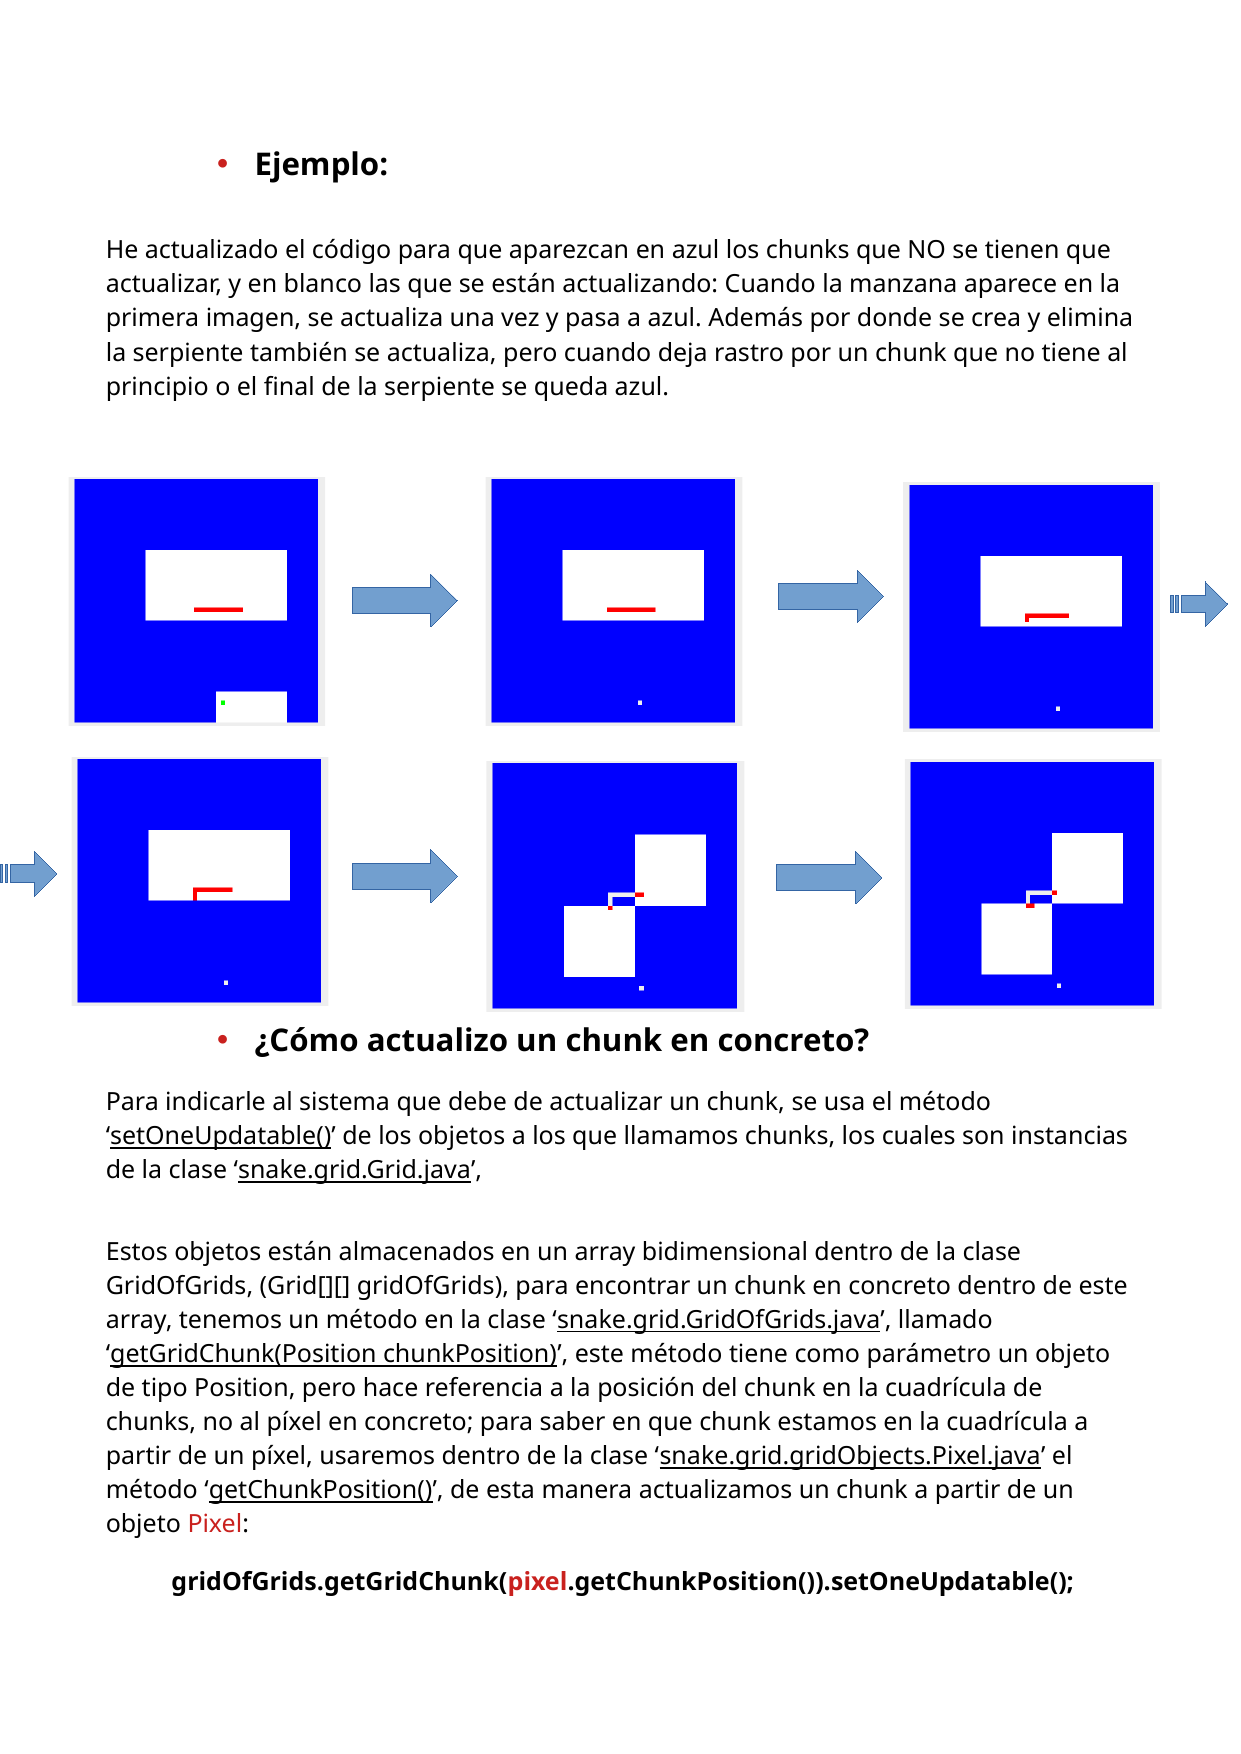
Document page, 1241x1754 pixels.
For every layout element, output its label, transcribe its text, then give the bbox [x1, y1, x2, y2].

picture [71, 757, 329, 1006]
picture [486, 761, 745, 1012]
list Ejemplo: [217, 142, 1139, 184]
picture [485, 477, 743, 726]
picture [903, 482, 1160, 732]
list ¿Cómo actualizo un chunk en concreto? [217, 484, 1139, 1060]
text Para indicarle al sistema que debe de actualizar un chunk, se usa el método ‘setOneUpdatable()’ de los objetos a los que llamamos chunks, los cuales son instancias de la clase ‘snake.grid.Grid.java’, [106, 1084, 1139, 1186]
text He actualizado el código para que aparezcan en azul los chunks que NO se tienen que actualizar, y en blanco las que se están actualizando: Cuando la manzana aparece en la primera imagen, se actualiza una vez y pasa a azul. Además por donde se crea y elimina la serpiente también se actualiza, pero cuando deja rastro por un chunk que no tiene al principio o el final de la serpiente se queda azul. [106, 232, 1139, 402]
picture [904, 759, 1162, 1009]
picture [68, 477, 326, 726]
text Estos objetos están almacenados en un array bidimensional dentro de la clase GridOfGrids, (Grid[][] gridOfGrids), para encontrar un chunk en concreto dentro de este array, tenemos un método en la clase ‘snake.grid.GridOfGrids.java’, llamado ‘getGridChunk(Position chunkPosition)’, este método tiene como parámetro un objeto de tipo Position, pero hace referencia a la posición del chunk en la cuadrícula de chunks, no al píxel en concreto; para saber en que chunk estamos en la cuadrícula a partir de un píxel, usaremos dentro de la clase ‘snake.grid.gridObjects.Pixel.java’ el método ‘getChunkPosition()’, de esta manera actualizamos un chunk a partir de un objeto Pixel: [106, 1234, 1139, 1540]
text gridOfGrids.getGridChunk(pixel.getChunkPosition()).setOneUpdatable(); [106, 1564, 1139, 1598]
